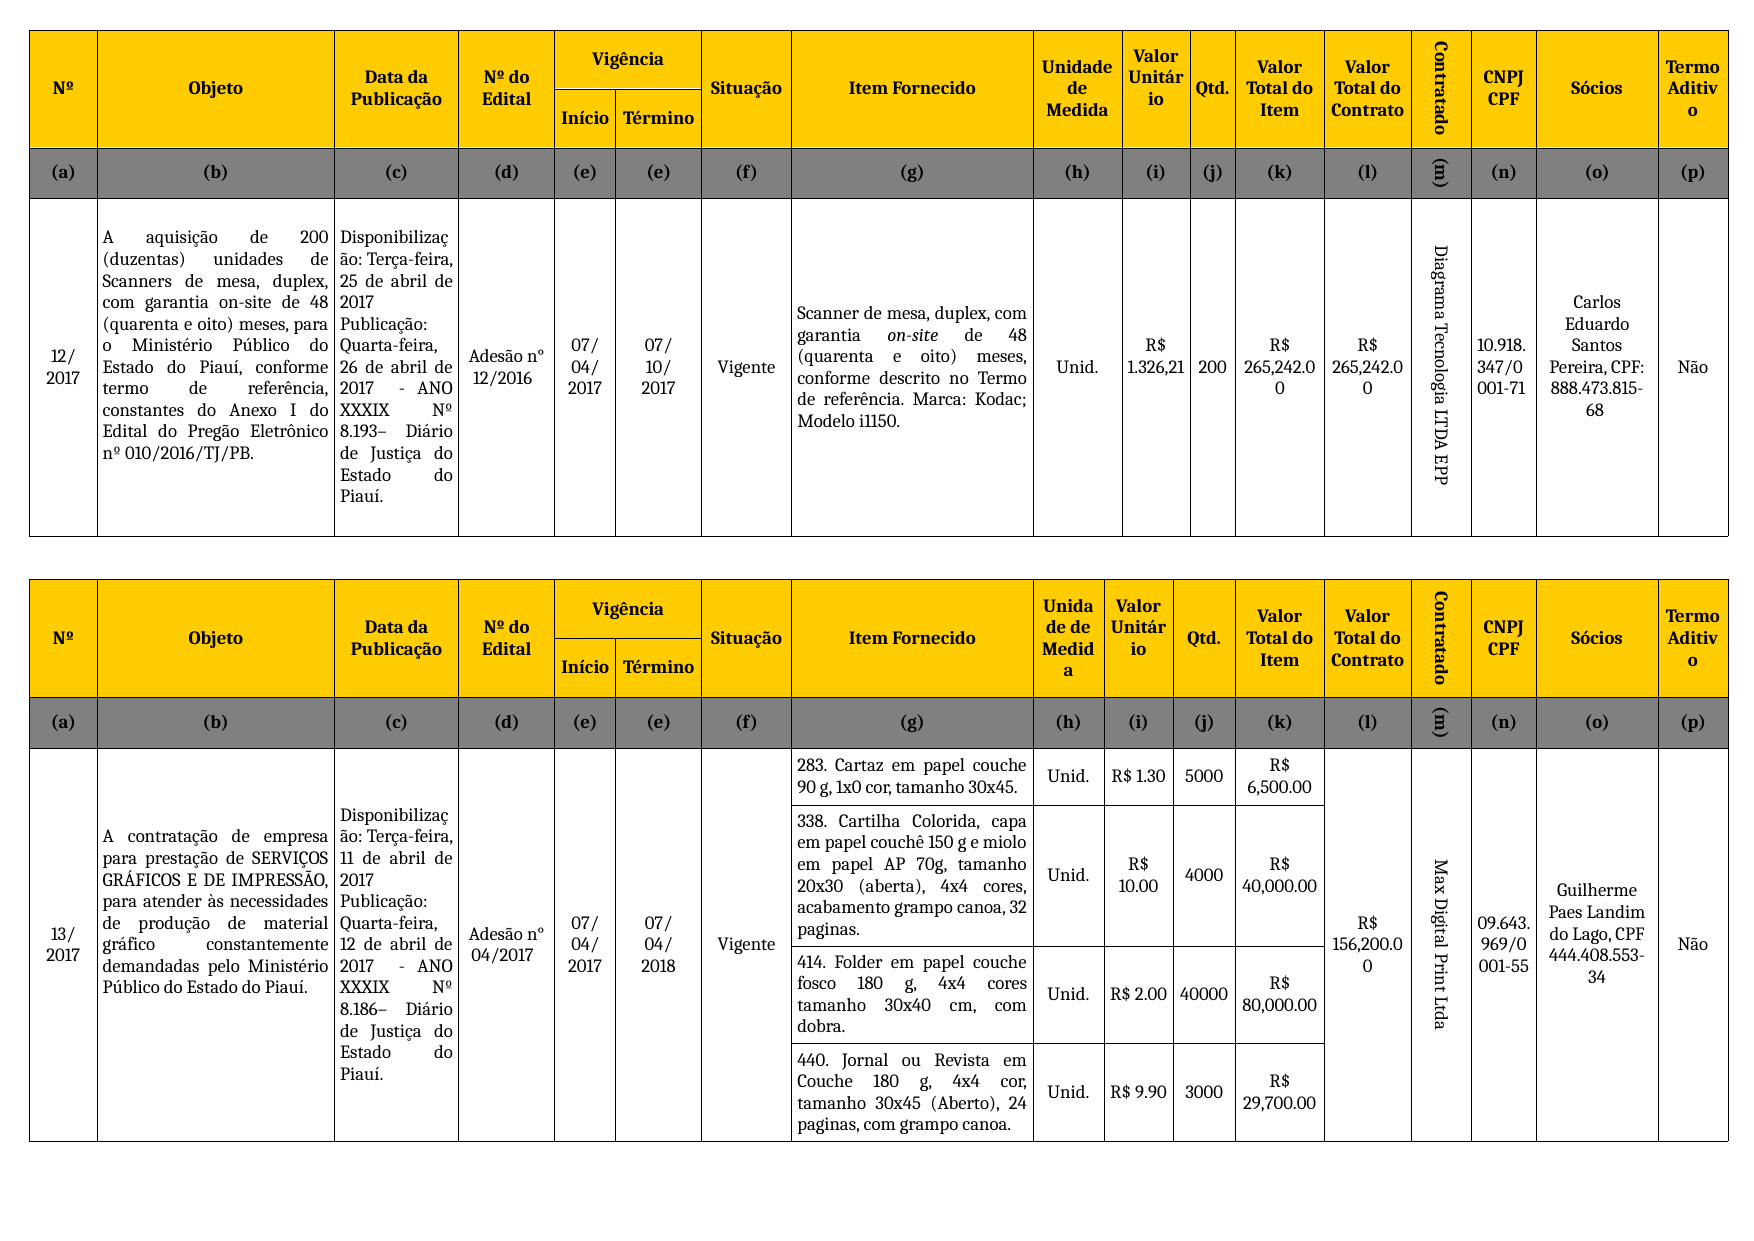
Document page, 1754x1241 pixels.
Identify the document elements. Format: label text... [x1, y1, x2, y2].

table_cell R$ 80.000,00 [1236, 947, 1324, 1043]
table_header CNPJ CPF [1472, 31, 1536, 147]
table_cell Término [616, 639, 701, 697]
table_cell 07/ 04/ 2017 [555, 199, 615, 536]
table_cell 440. Jornal ou Revista em Couche 180 g, 4x4 cor, tamanho 30x45 (Aberto), 24 paginas, com grampo canoa. [792, 1044, 1033, 1141]
table_header Valor Unitário [1123, 31, 1190, 147]
table_cell 12/ 2017 [30, 199, 97, 536]
table_header Objeto [98, 31, 334, 147]
table_header Unidade de Medida [1034, 31, 1122, 147]
table_header Sócios [1537, 31, 1658, 147]
table_cell (e) [555, 149, 615, 198]
table_cell Término [616, 90, 701, 147]
table_cell (f) [702, 149, 791, 198]
table_cell (l) [1325, 149, 1411, 198]
table_header Nº do Edital [459, 580, 554, 697]
table_cell 5000 [1174, 749, 1235, 804]
table_header Vigência [555, 580, 701, 638]
table_cell (m) [1412, 698, 1471, 748]
table_cell Carlos Eduardo Santos Pereira, CPF: 888.473.815-68 [1537, 199, 1658, 536]
table_cell 200 [1191, 199, 1235, 536]
table_header Qtd. [1191, 31, 1235, 147]
table_cell (n) [1472, 698, 1536, 748]
table_cell Unid. [1034, 749, 1104, 804]
table_header Situação [702, 580, 791, 697]
table_cell (i) [1105, 698, 1173, 748]
table_cell Unid. [1034, 1044, 1104, 1141]
table_cell Vigente [702, 749, 791, 1141]
table_cell 07/ 04/ 2018 [616, 749, 701, 1141]
table_cell 10.918.347/0001-71 [1472, 199, 1536, 536]
table_cell 40000 [1174, 947, 1235, 1043]
table_cell Não [1659, 199, 1728, 536]
table_cell (e) [616, 149, 701, 198]
table_cell R$ 40.000,00 [1236, 806, 1324, 946]
table_cell (c) [335, 149, 458, 198]
table_cell (h) [1034, 149, 1122, 198]
table_header Valor Total do Contrato [1325, 580, 1411, 697]
table_cell Vigente [702, 199, 791, 536]
table_cell (m) [1412, 149, 1471, 198]
table_cell A aquisição de 200 (duzentas) unidades de Scanners de mesa, duplex, com garantia on-site de 48 (quarenta e oito) meses, para o Ministério Público do Estado do Piauí, conforme termo de referência, constantes do Anexo I do Edital do Pregão Eletrônico nº 010/2016/TJ/PB. [98, 199, 334, 536]
table_cell R$ 10,00 [1105, 806, 1173, 946]
table_cell R$ 265.242,00 [1325, 199, 1411, 536]
table_cell R$ 9,90 [1105, 1044, 1173, 1141]
table_cell R$ 1.326,21 [1123, 199, 1190, 536]
table_cell (e) [555, 698, 615, 748]
table_header Item Fornecido [792, 31, 1033, 147]
table_cell (a) [30, 149, 97, 198]
table_cell Unid. [1034, 806, 1104, 946]
table_cell (b) [98, 149, 334, 198]
table_cell R$ 29.700,00 [1236, 1044, 1324, 1141]
table_cell 414. Folder em papel couche fosco 180 g, 4x4 cores tamanho 30x40 cm, com dobra. [792, 947, 1033, 1043]
table_header Contratado [1412, 580, 1471, 697]
table_cell R$ 1,30 [1105, 749, 1173, 804]
table_header Valor Total do Contrato [1325, 31, 1411, 147]
table_cell Unid. [1034, 199, 1122, 536]
table_cell R$ 156.200,00 [1325, 749, 1411, 1141]
table_header Unidade de Medida [1034, 580, 1104, 697]
table_cell (k) [1236, 698, 1324, 748]
table_cell 283. Cartaz em papel couche 90 g, 1x0 cor, tamanho 30x45. [792, 749, 1033, 804]
table_cell (g) [792, 698, 1033, 748]
table_cell (g) [792, 149, 1033, 198]
table_header Data da Publicação [335, 580, 458, 697]
table_header Termo Aditivo [1659, 580, 1728, 697]
table_cell (j) [1191, 149, 1235, 198]
table_cell (p) [1659, 149, 1728, 198]
table_cell Adesão n° 12/2016 [459, 199, 554, 536]
table_header Item Fornecido [792, 580, 1033, 697]
table_cell 07/ 10/ 2017 [616, 199, 701, 536]
table_cell (k) [1236, 149, 1324, 198]
table_cell (l) [1325, 698, 1411, 748]
table_cell (d) [459, 698, 554, 748]
table_header Situação [702, 31, 791, 147]
table_header Qtd. [1174, 580, 1235, 697]
table_header Data da Publicação [335, 31, 458, 147]
table_header Valor Total do Item [1236, 31, 1324, 147]
table_cell (h) [1034, 698, 1104, 748]
table_cell Adesão n° 04/2017 [459, 749, 554, 1141]
table_cell (n) [1472, 149, 1536, 198]
table_cell 13/ 2017 [30, 749, 97, 1141]
table_cell 338. Cartilha Colorida, capa em papel couchê 150 g e miolo em papel AP 70g, tamanho 20x30 (aberta), 4x4 cores, acabamento grampo canoa, 32 paginas. [792, 806, 1033, 946]
table_header Valor Total do Item [1236, 580, 1324, 697]
table_cell Disponibilização: Terça-feira, 11 de abril de 2017 Publicação: Quarta-feira, 12 de abril de 2017 - ANO XXXIX Nº 8.186– Diário de Justiça do Estado do Piauí. [335, 749, 458, 1141]
table_cell R$ 6.500,00 [1236, 749, 1324, 804]
table_header Nº [30, 580, 97, 697]
table_cell Guilherme Paes Landim do Lago, CPF 444.408.553-34 [1537, 749, 1658, 1141]
table_cell 4000 [1174, 806, 1235, 946]
table_header Sócios [1537, 580, 1658, 697]
table_cell Unid. [1034, 947, 1104, 1043]
table_cell 09.643.969/0001-55 [1472, 749, 1536, 1141]
table_cell (j) [1174, 698, 1235, 748]
table_header Objeto [98, 580, 334, 697]
table_header Vigência [555, 31, 701, 88]
table_cell Não [1659, 749, 1728, 1141]
table_cell (o) [1537, 698, 1658, 748]
table_cell R$ 2,00 [1105, 947, 1173, 1043]
table_header Contratado [1412, 31, 1471, 147]
table_cell A contratação de empresa para prestação de SERVIÇOS GRÁFICOS E DE IMPRESSÃO, para atender às necessidades de produção de material gráfico constantemente demandadas pelo Ministério Público do Estado do Piauí. [98, 749, 334, 1141]
table_cell Scanner de mesa, duplex, com garantia on-site de 48 (quarenta e oito) meses, conforme descrito no Termo de referência. Marca: Kodac; Modelo i1150. [792, 199, 1033, 536]
table_cell (i) [1123, 149, 1190, 198]
table_cell (o) [1537, 149, 1658, 198]
table_header CNPJ CPF [1472, 580, 1536, 697]
table_cell Max Digital Print Ltda [1412, 749, 1471, 1141]
table_cell (p) [1659, 698, 1728, 748]
table_cell Disponibilização: Terça-feira, 25 de abril de 2017 Publicação: Quarta-feira, 26 de abril de 2017 - ANO XXXIX Nº 8.193– Diário de Justiça do Estado do Piauí. [335, 199, 458, 536]
table_cell (d) [459, 149, 554, 198]
table_cell 07/ 04/ 2017 [555, 749, 615, 1141]
table_cell (b) [98, 698, 334, 748]
table_cell 3000 [1174, 1044, 1235, 1141]
table_cell (a) [30, 698, 97, 748]
table_cell Início [555, 639, 615, 697]
table_header Termo Aditivo [1659, 31, 1728, 147]
table_header Nº [30, 31, 97, 147]
table_cell R$ 265.242,00 [1236, 199, 1324, 536]
table_cell (f) [702, 698, 791, 748]
table_cell Diagrama Tecnologia LTDA EPP [1412, 199, 1471, 536]
table_cell Início [555, 90, 615, 147]
table_cell (c) [335, 698, 458, 748]
table_header Nº do Edital [459, 31, 554, 147]
table_header Valor Unitário [1105, 580, 1173, 697]
table_cell (e) [616, 698, 701, 748]
